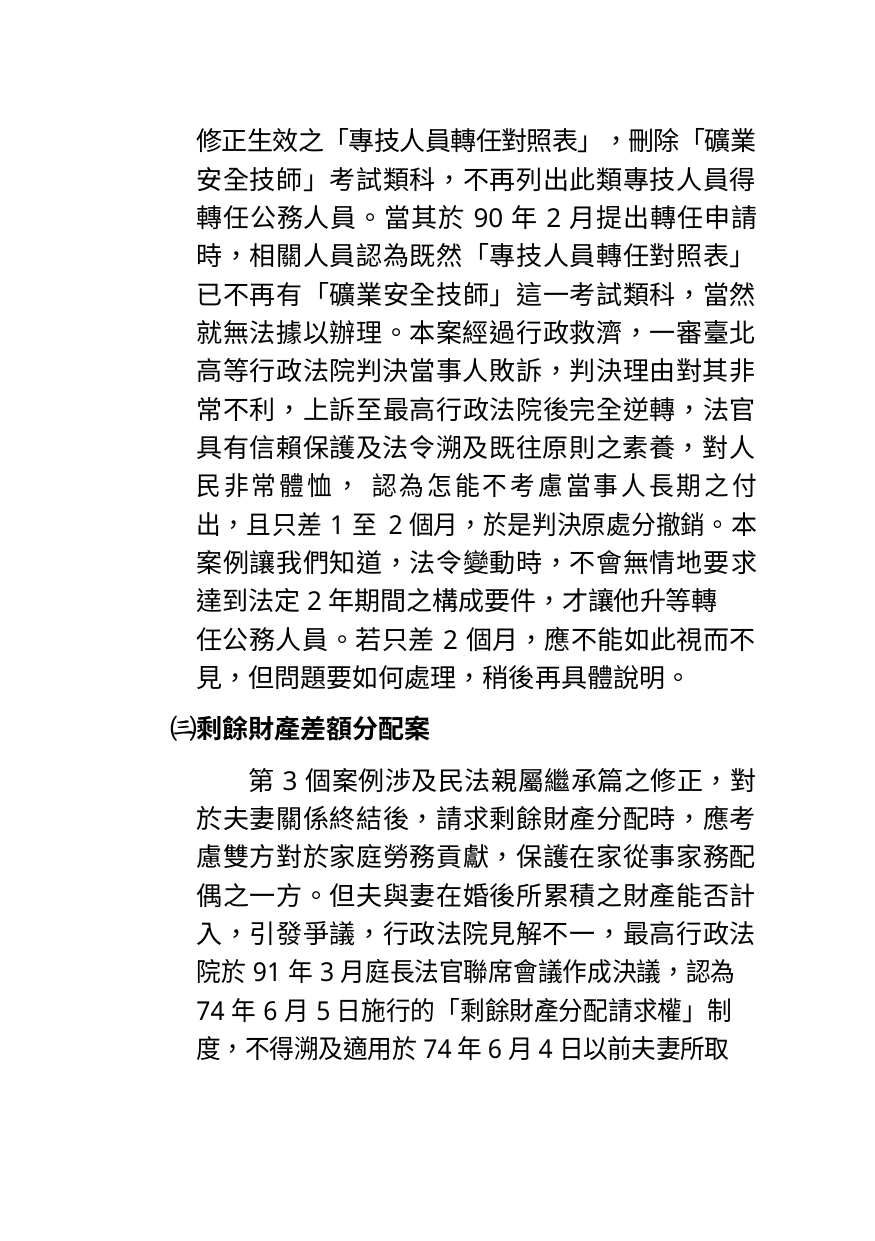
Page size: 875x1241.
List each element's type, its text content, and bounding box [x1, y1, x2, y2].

text 第 3 個案例涉及民法親屬繼承篇之修正，對於夫妻關係終結後，請求剩餘財產分配時，應考慮雙方對於家庭勞務貢獻，保護在家從事家務配偶之一方。但夫與妻在婚後所累積之財產能否計入，引發爭議，行政法院見解不一，最高行政法院於 91 年 3 月庭長法官聯席會議作成決議，認為 [196, 762, 757, 989]
text 74 年 6 月 5 日施行的「剩餘財產分配請求權」制 [196, 992, 793, 1028]
picture [170, 715, 196, 742]
text 任公務人員。若只差 2 個月，應不能如此視而不見，但問題要如何處理，稍後再具體說明。 [196, 621, 756, 695]
text 修正生效之「專技人員轉任對照表」，刪除「礦業安全技師」考試類科，不再列出此類專技人員得轉任公務人員。當其於 90 年 2 月提出轉任申請時，相關人員認為既然「專技人員轉任對照表」已不再有「礦業安全技師」這一考試類科，當然就無法據以辦理。本案經過行政救濟，一審臺北高等行政法院判決當事人敗訴，判決理由對其非常不利，上訴至最高行政法院後完全逆轉，法官具有信賴保護及法令溯及既往原則之素養，對人民非常體恤， 認為怎能不考慮當事人長期之付出，且只差 1 至 2 個月，於是判決原處分撤銷。本案例讓我們知道，法令變動時，不會無情地要求達到法定 2 年期間之構成要件，才讓他升等轉 [196, 123, 757, 618]
subtitle 剩餘財產差額分配案 [196, 710, 793, 746]
text 度，不得溯及適用於 74 年 6 月 4 日以前夫妻所取 [196, 1031, 793, 1067]
